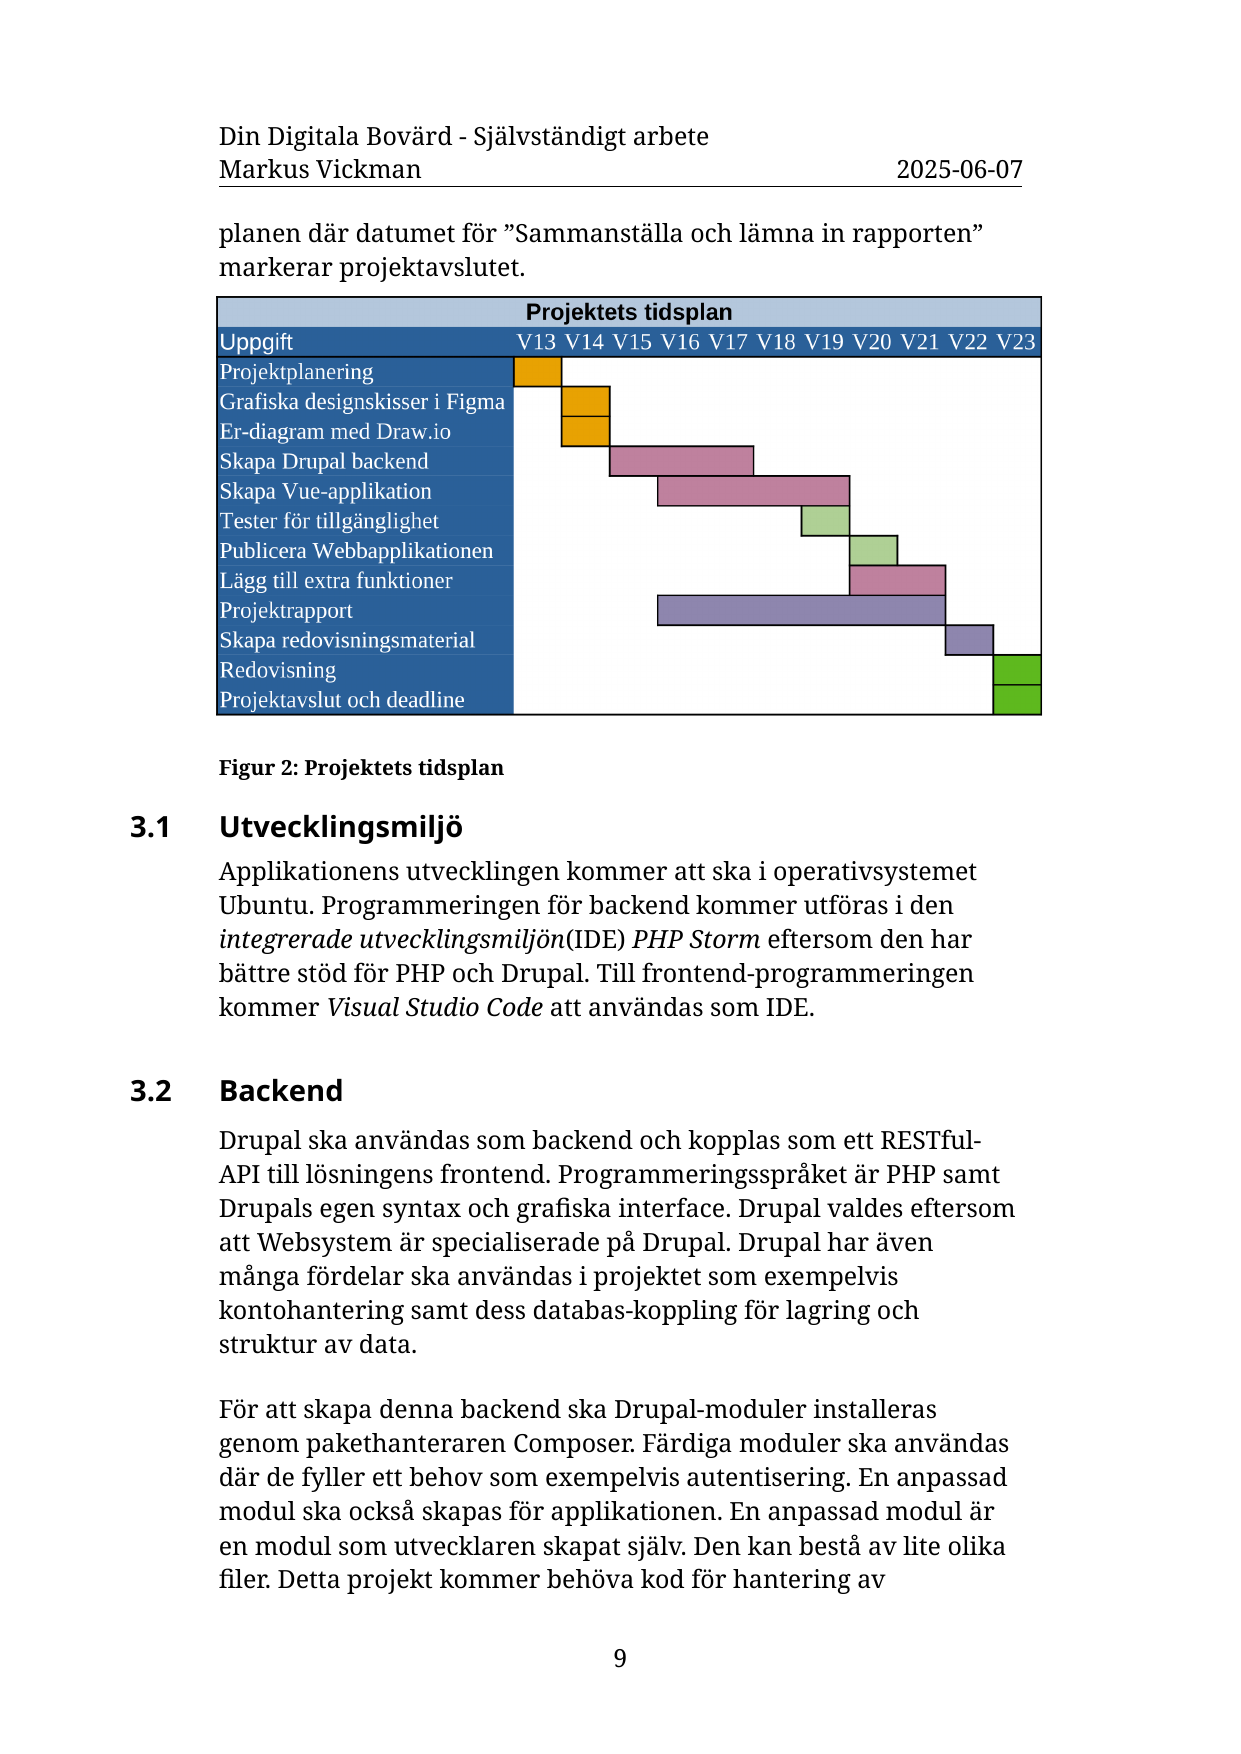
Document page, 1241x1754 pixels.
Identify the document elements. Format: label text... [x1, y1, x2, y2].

picture [215, 296, 1043, 716]
text Drupal ska användas som backend och kopplas som ett RESTful-API till lösningens frontend. Programmeringsspråket är PHP samt Drupals egen syntax och grafiska interface. Drupal valdes eftersom att Websystem är specialiserade på Drupal. Drupal har även många fördelar ska användas i projektet som exempelvis kontohantering samt dess databas-koppling för lagring och struktur av data. [218, 1123, 1022, 1361]
subtitle Backend [130, 1070, 1022, 1110]
text planen där datumet för ”Sammanställa och lämna in rapporten” markerar projektavslutet. [218, 216, 1022, 284]
text För att skapa denna backend ska Drupal-moduler installeras genom pakethanteraren Composer. Färdiga moduler ska användas där de fyller ett behov som exempelvis autentisering. En anpassad modul ska också skapas för applikationen. En anpassad modul är en modul som utvecklaren skapat själv. Den kan bestå av lite olika filer. Detta projekt kommer behöva kod för hantering av [218, 1392, 1022, 1596]
text Applikationens utvecklingen kommer att ska i operativsystemet Ubuntu. Programmeringen för backend kommer utföras i den integrerade utvecklingsmiljön(IDE) PHP Storm eftersom den har bättre stöd för PHP och Drupal. Till frontend-programmeringen kommer Visual Studio Code att användas som IDE. [218, 853, 1022, 1023]
subtitle Utvecklingsmiljö [130, 806, 1022, 846]
text Figur 2: Projektets tidsplan [218, 716, 1022, 782]
